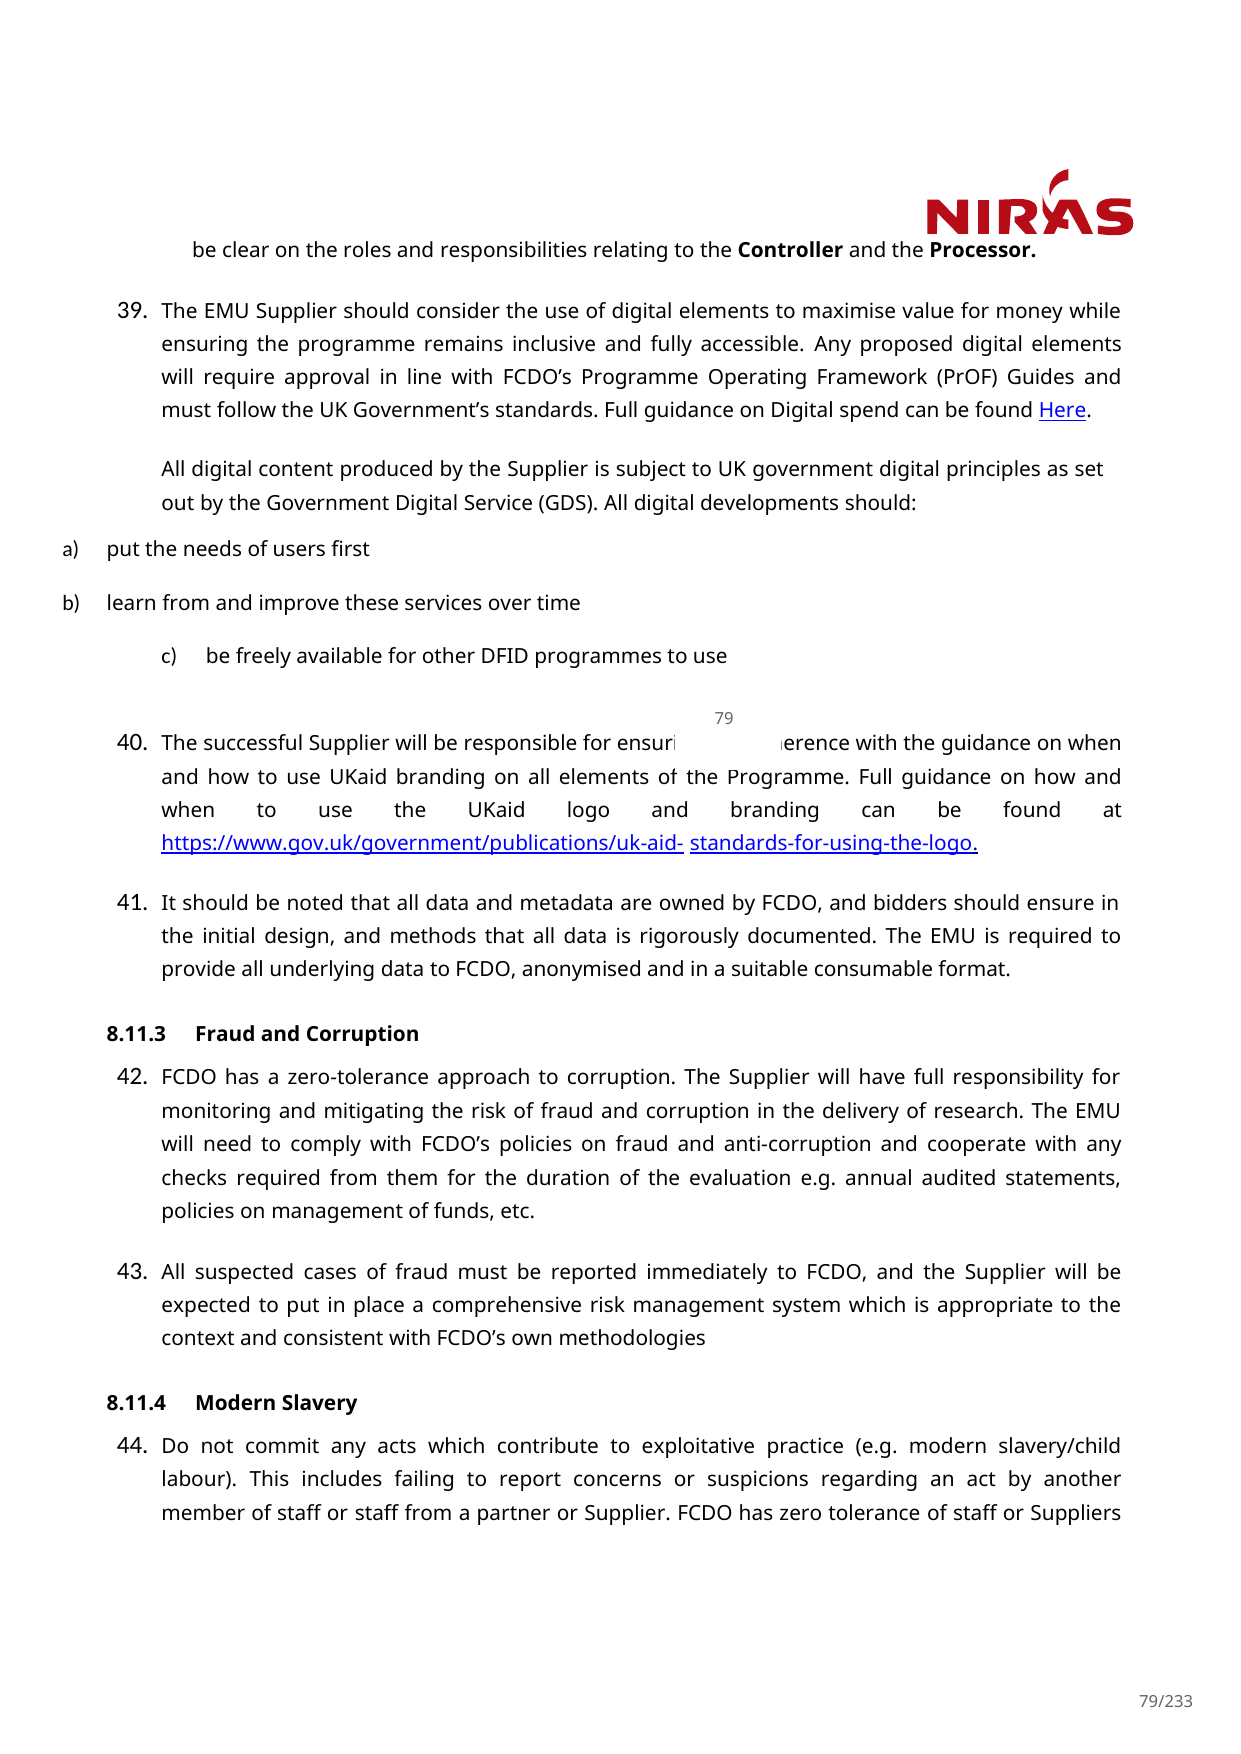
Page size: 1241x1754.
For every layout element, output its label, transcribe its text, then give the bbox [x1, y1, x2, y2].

list be clear on the roles and responsibilities relating to the Controller and the Processor. [154, 235, 1113, 264]
subtitle Fraud and Corruption [106, 1018, 1134, 1048]
list FCDO has a zero-tolerance approach to corruption. The Supplier will have full responsibility for monitoring and mitigating the risk of fraud and corruption in the delivery of research. The EMU will need to comply with FCDO’s policies on fraud and anti-corruption and cooperate with any checks required from them for the duration of the evaluation e.g. annual audited statements, policies on management of funds, etc. [117, 1060, 1122, 1225]
list learn from and improve these services over time [62, 588, 1134, 616]
list put the needs of users first [62, 534, 1134, 563]
subtitle Modern Slavery [106, 1387, 1134, 1416]
list The successful Supplier will be responsible for ensuring full adherence with the guidance on when and how to use UKaid branding on all elements of the Programme. Full guidance on how and when to use the UKaid logo and branding can be found at https://www.gov.uk/government/publications/uk-aid- standards-for-using-the-logo. [117, 726, 1122, 857]
list The EMU Supplier should consider the use of digital elements to maximise value for money while ensuring the programme remains inclusive and fully accessible. Any proposed digital elements will require approval in line with FCDO’s Programme Operating Framework (PrOF) Guides and must follow the UK Government’s standards. Full guidance on Digital spend can be found Here. [117, 294, 1122, 424]
list Do not commit any acts which contribute to exploitative practice (e.g. modern slavery/child labour). This includes failing to report concerns or suspicions regarding an act by another member of staff or staff from a partner or Supplier. FCDO has zero tolerance of staff or Suppliers [117, 1429, 1122, 1526]
list It should be noted that all data and metadata are owned by FCDO, and bidders should ensure in the initial design, and methods that all data is rigorously documented. The EMU is required to provide all underlying data to FCDO, anonymised and in a suitable consumable format. [117, 886, 1122, 983]
list be freely available for other DFID programmes to use [117, 641, 752, 670]
text All digital content produced by the Supplier is subject to UK government digital principles as set out by the Government Digital Service (GDS). All digital developments should: [161, 454, 1134, 516]
list All suspected cases of fraud must be reported immediately to FCDO, and the Supplier will be expected to put in place a comprehensive risk management system which is appropriate to the context and consistent with FCDO’s own methodologies [117, 1255, 1122, 1351]
